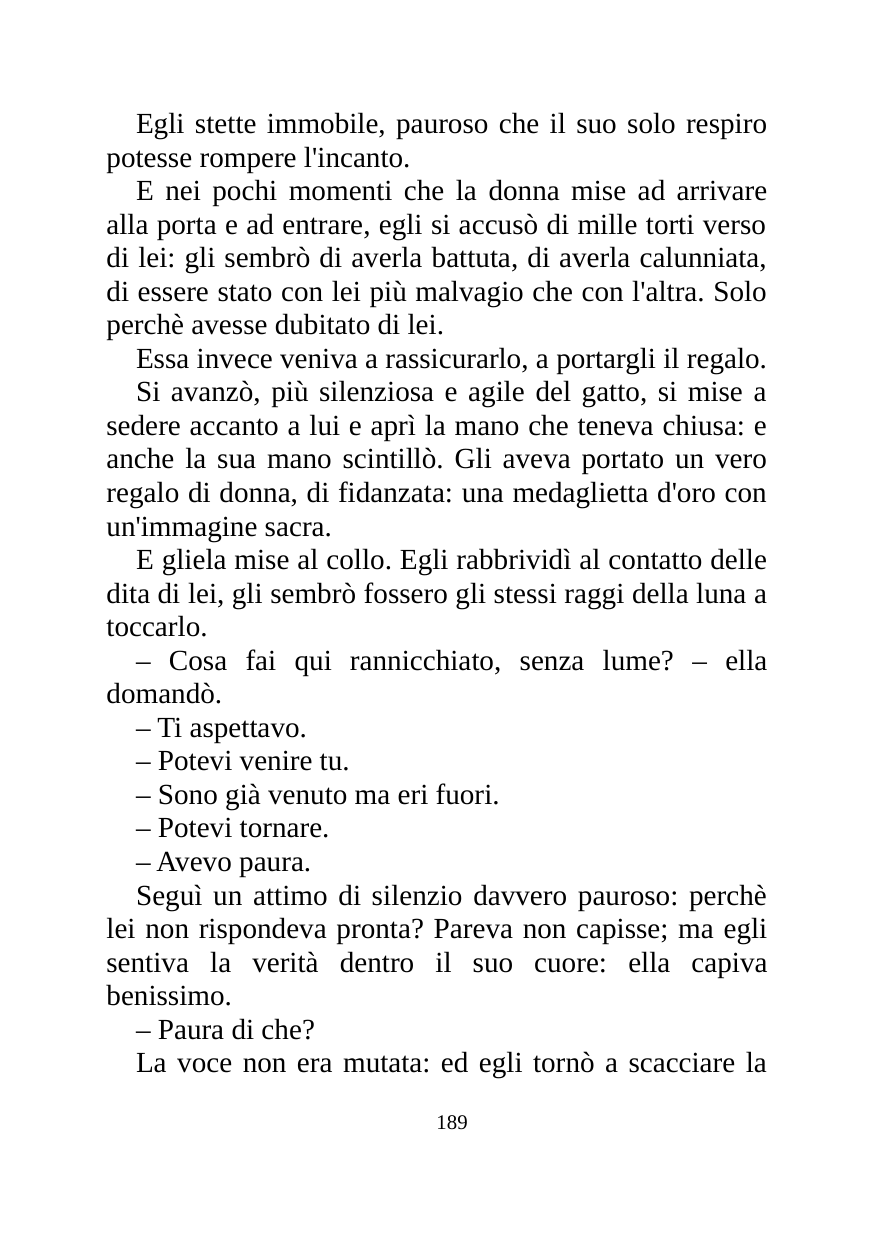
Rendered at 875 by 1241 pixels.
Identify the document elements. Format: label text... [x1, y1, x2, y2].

text – Sono già venuto ma eri fuori. [106, 777, 768, 811]
text – Avevo paura. [106, 844, 768, 878]
text La voce non era mutata: ed egli tornò a scacciare la [106, 1045, 768, 1079]
text Essa invece veniva a rassicurarlo, a portargli il regalo. [106, 341, 768, 374]
text E nei pochi momenti che la donna mise ad arrivare alla porta e ad entrare, egli si accusò di mille torti verso di lei: gli sembrò di averla battuta, di averla calunniata, di essere stato con lei più malvagio che con l'altra. Solo perchè avesse dubitato di lei. [106, 173, 768, 341]
text – Ti aspettavo. [106, 710, 768, 743]
text Seguì un attimo di silenzio davvero pauroso: perchè lei non rispondeva pronta? Pareva non capisse; ma egli sentiva la verità dentro il suo cuore: ella capiva benissimo. [106, 878, 768, 1012]
text – Paura di che? [106, 1012, 768, 1045]
text E gliela mise al collo. Egli rabbrividì al contatto delle dita di lei, gli sembrò fossero gli stessi raggi della luna a toccarlo. [106, 542, 768, 643]
text Si avanzò, più silenziosa e agile del gatto, si mise a sedere accanto a lui e aprì la mano che teneva chiusa: e anche la sua mano scintillò. Gli aveva portato un vero regalo di donna, di fidanzata: una medaglietta d'oro con un'immagine sacra. [106, 374, 768, 542]
text Egli stette immobile, pauroso che il suo solo respiro potesse rompere l'incanto. [106, 106, 768, 173]
text – Potevi tornare. [106, 811, 768, 844]
text – Potevi venire tu. [106, 743, 768, 777]
text – Cosa fai qui rannicchiato, senza lume? – ella domandò. [106, 643, 768, 710]
